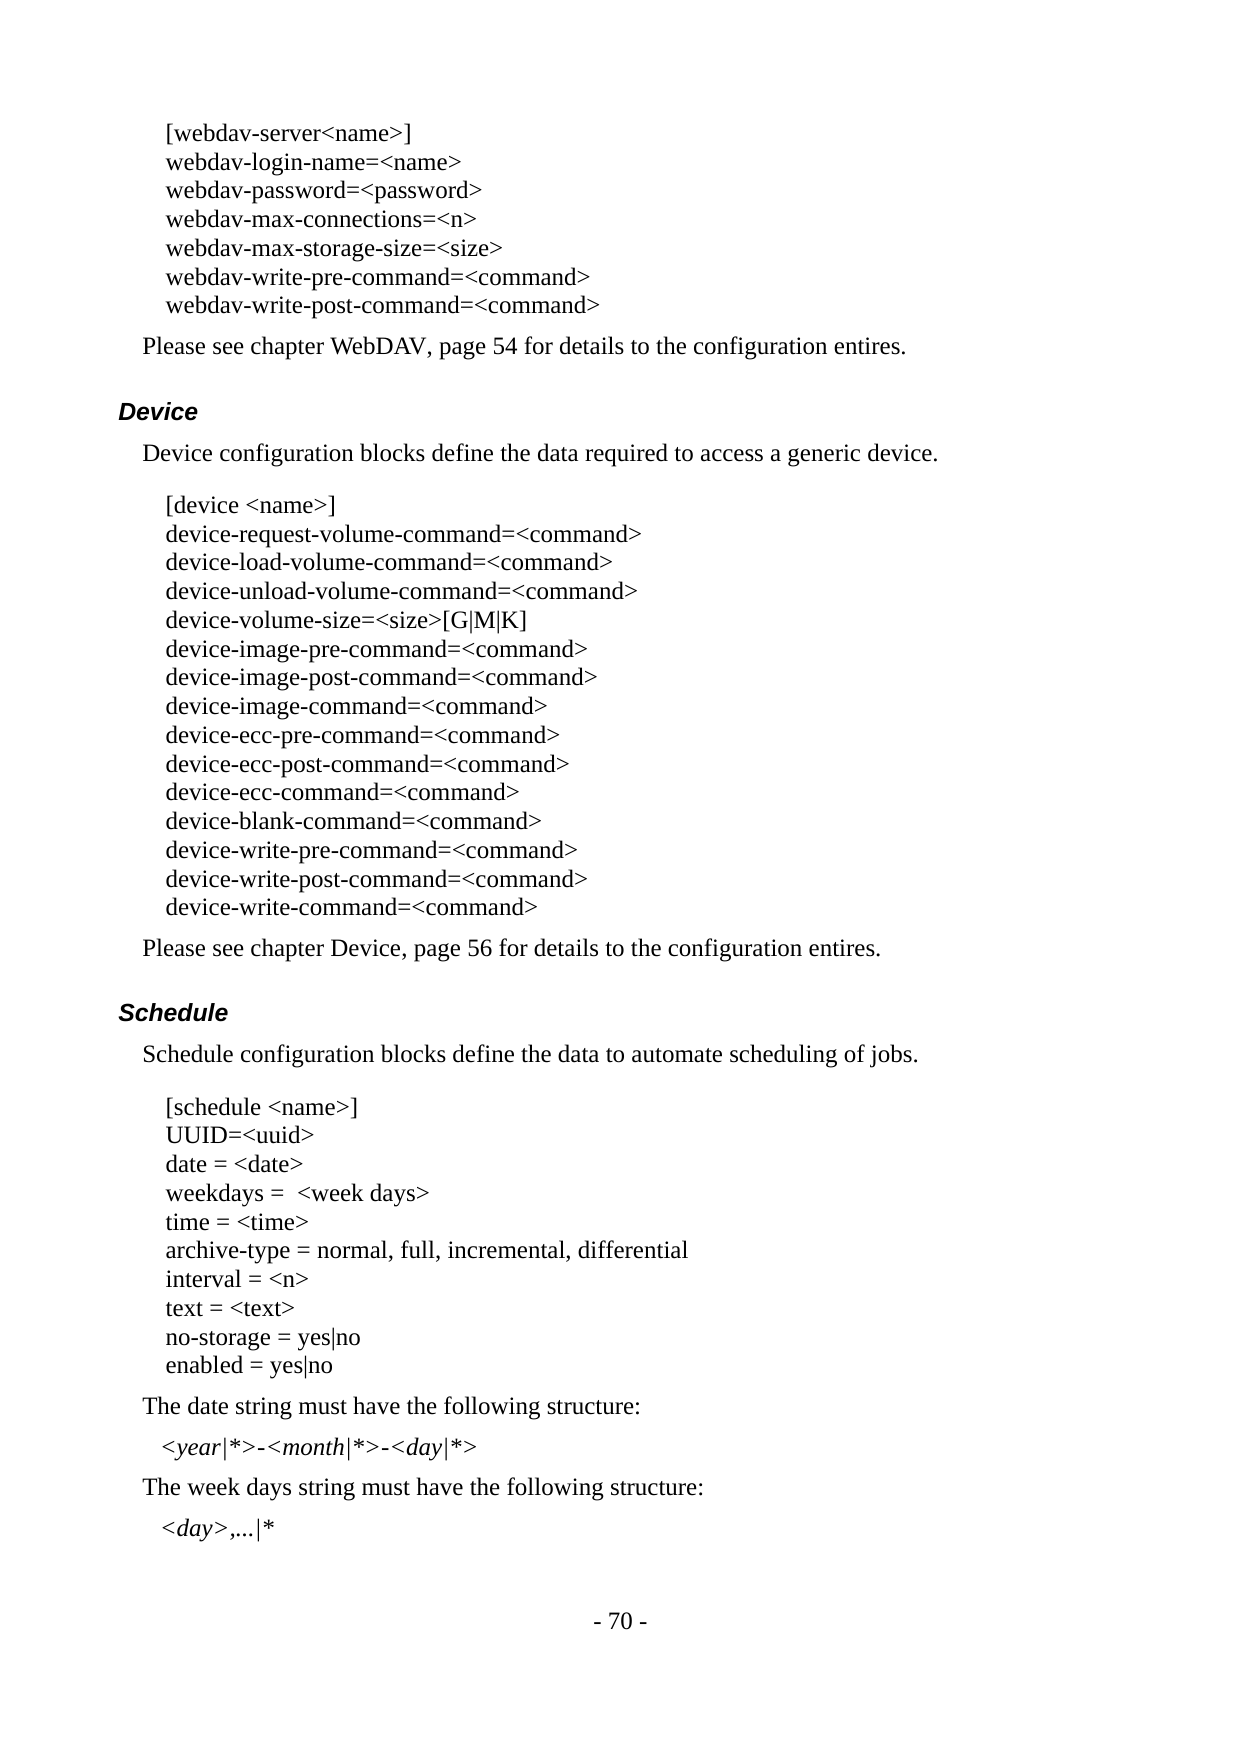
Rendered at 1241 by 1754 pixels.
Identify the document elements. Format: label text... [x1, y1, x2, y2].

text device-image-command=<command> [165, 691, 1122, 720]
text device-write-command=<command> [165, 892, 1122, 921]
text Device configuration blocks define the data required to access a generic device. [118, 438, 1122, 466]
text time = <time> [165, 1207, 1122, 1236]
text device-blank-command=<command> [165, 806, 1122, 835]
text webdav-max-connections=<n> [165, 204, 1122, 233]
text webdav-write-pre-command=<command> [165, 262, 1122, 291]
text device-ecc-command=<command> [165, 777, 1122, 806]
text device-ecc-post-command=<command> [165, 749, 1122, 777]
text device-write-post-command=<command> [165, 864, 1122, 892]
text webdav-write-post-command=<command> [165, 291, 1122, 319]
text device-request-volume-command=<command> [165, 519, 1122, 547]
text text = <text> [165, 1293, 1122, 1322]
text date = <date> [165, 1149, 1122, 1178]
text weekdays = <week days> [165, 1178, 1122, 1207]
text device-image-post-command=<command> [165, 662, 1122, 691]
text device-image-pre-command=<command> [165, 634, 1122, 662]
text The date string must have the following structure: [118, 1391, 1122, 1420]
text The week days string must have the following structure: [118, 1472, 1122, 1501]
text enabled = yes|no [165, 1351, 1122, 1379]
text [device <name>] [165, 490, 1122, 519]
text interval = <n> [165, 1264, 1122, 1293]
text Please see chapter WebDAV, page 53 for details to the configuration entires. [118, 331, 1122, 360]
text [webdav-server<name>] [165, 118, 1122, 147]
text <day>,...|* [159, 1513, 1122, 1541]
text UUID=<uuid> [165, 1121, 1122, 1149]
text webdav-login-name=<name> [165, 147, 1122, 176]
text webdav-max-storage-size=<size> [165, 233, 1122, 262]
text device-unload-volume-command=<command> [165, 576, 1122, 605]
text device-load-volume-command=<command> [165, 547, 1122, 576]
text webdav-password=<password> [165, 176, 1122, 204]
text archive-type = normal, full, incremental, differential [165, 1236, 1122, 1264]
subtitle Schedule [118, 998, 1122, 1027]
text device-write-pre-command=<command> [165, 835, 1122, 864]
text device-volume-size=<size>[G|M|K] [165, 605, 1122, 634]
text [schedule <name>] [165, 1092, 1122, 1121]
text Please see chapter Device, page 56 for details to the configuration entires. [118, 933, 1122, 962]
text <year|*>-<month|*>-<day|*> [159, 1432, 1122, 1460]
text Schedule configuration blocks define the data to automate scheduling of jobs. [118, 1039, 1122, 1068]
subtitle Device [118, 397, 1122, 425]
text no-storage = yes|no [165, 1322, 1122, 1351]
text device-ecc-pre-command=<command> [165, 720, 1122, 749]
